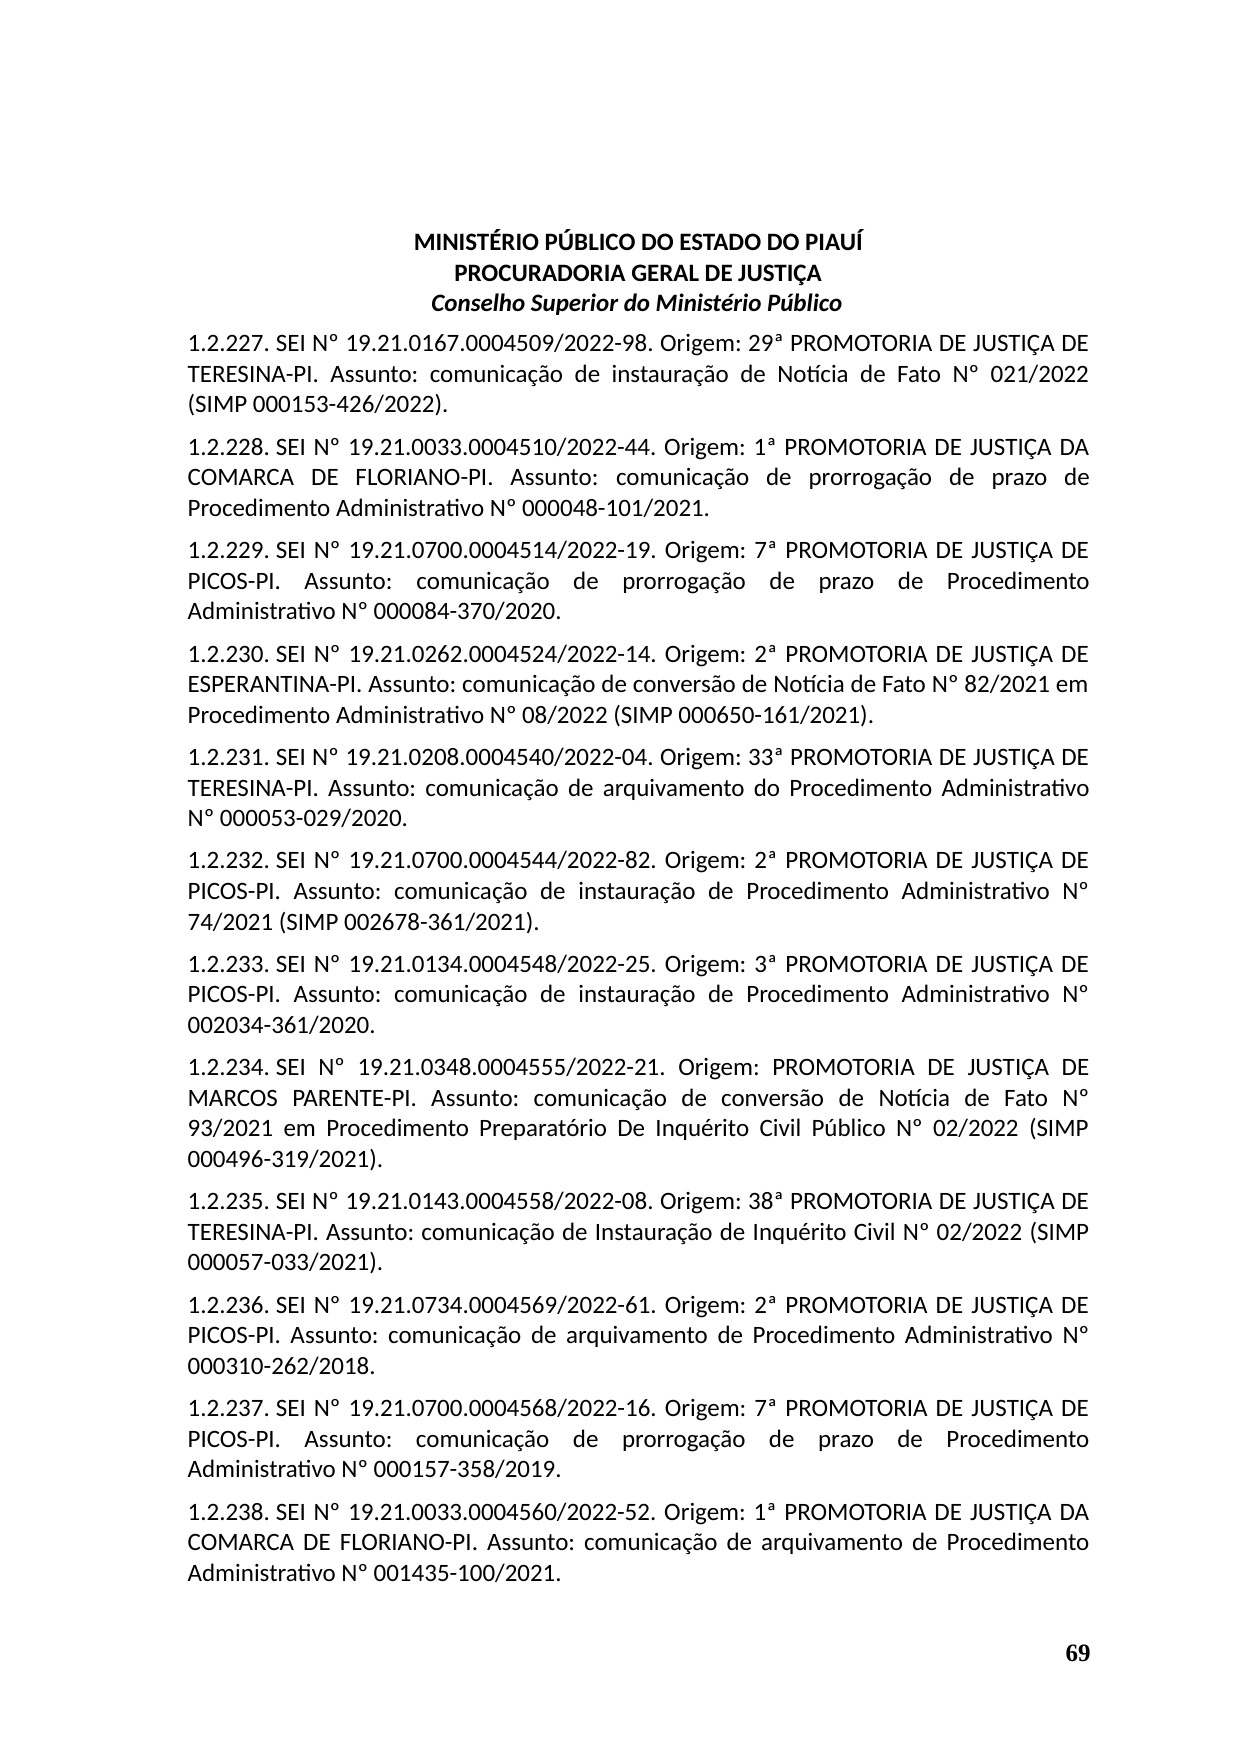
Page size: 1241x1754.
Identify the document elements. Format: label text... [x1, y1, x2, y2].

list SEI Nº 19.21.0033.0004510/2022-44. Origem: 1ª PROMOTORIA DE JUSTIÇA DA COMARCA DE FLORIANO-PI. Assunto: comunicação de prorrogação de prazo de Procedimento Administrativo Nº 000048-101/2021. [187, 431, 1090, 522]
list SEI Nº 19.21.0348.0004555/2022-21. Origem: PROMOTORIA DE JUSTIÇA DE MARCOS PARENTE-PI. Assunto: comunicação de conversão de Notícia de Fato Nº 93/2021 em Procedimento Preparatório De Inquérito Civil Público Nº 02/2022 (SIMP 000496-319/2021). [187, 1052, 1090, 1174]
list SEI Nº 19.21.0033.0004560/2022-52. Origem: 1ª PROMOTORIA DE JUSTIÇA DA COMARCA DE FLORIANO-PI. Assunto: comunicação de arquivamento de Procedimento Administrativo Nº 001435-100/2021. [187, 1496, 1090, 1587]
list SEI Nº 19.21.0700.0004514/2022-19. Origem: 7ª PROMOTORIA DE JUSTIÇA DE PICOS-PI. Assunto: comunicação de prorrogação de prazo de Procedimento Administrativo Nº 000084-370/2020. [187, 534, 1090, 626]
list SEI Nº 19.21.0143.0004558/2022-08. Origem: 38ª PROMOTORIA DE JUSTIÇA DE TERESINA-PI. Assunto: comunicação de Instauração de Inquérito Civil Nº 02/2022 (SIMP 000057-033/2021). [187, 1186, 1090, 1277]
list SEI Nº 19.21.0208.0004540/2022-04. Origem: 33ª PROMOTORIA DE JUSTIÇA DE TERESINA-PI. Assunto: comunicação de arquivamento do Procedimento Administrativo Nº 000053-029/2020. [187, 741, 1090, 833]
list SEI Nº 19.21.0262.0004524/2022-14. Origem: 2ª PROMOTORIA DE JUSTIÇA DE ESPERANTINA-PI. Assunto: comunicação de conversão de Notícia de Fato Nº 82/2021 em Procedimento Administrativo Nº 08/2022 (SIMP 000650-161/2021). [187, 638, 1090, 729]
list SEI Nº 19.21.0700.0004544/2022-82. Origem: 2ª PROMOTORIA DE JUSTIÇA DE PICOS-PI. Assunto: comunicação de instauração de Procedimento Administrativo Nº 74/2021 (SIMP 002678-361/2021). [187, 845, 1090, 936]
list SEI Nº 19.21.0734.0004569/2022-61. Origem: 2ª PROMOTORIA DE JUSTIÇA DE PICOS-PI. Assunto: comunicação de arquivamento de Procedimento Administrativo Nº 000310-262/2018. [187, 1289, 1090, 1381]
list SEI Nº 19.21.0134.0004548/2022-25. Origem: 3ª PROMOTORIA DE JUSTIÇA DE PICOS-PI. Assunto: comunicação de instauração de Procedimento Administrativo Nº 002034-361/2020. [187, 948, 1090, 1040]
list SEI Nº 19.21.0167.0004509/2022-98. Origem: 29ª PROMOTORIA DE JUSTIÇA DE TERESINA-PI. Assunto: comunicação de instauração de Notícia de Fato Nº 021/2022 (SIMP 000153-426/2022). [187, 327, 1090, 419]
list SEI Nº 19.21.0700.0004568/2022-16. Origem: 7ª PROMOTORIA DE JUSTIÇA DE PICOS-PI. Assunto: comunicação de prorrogação de prazo de Procedimento Administrativo Nº 000157-358/2019. [187, 1392, 1090, 1484]
